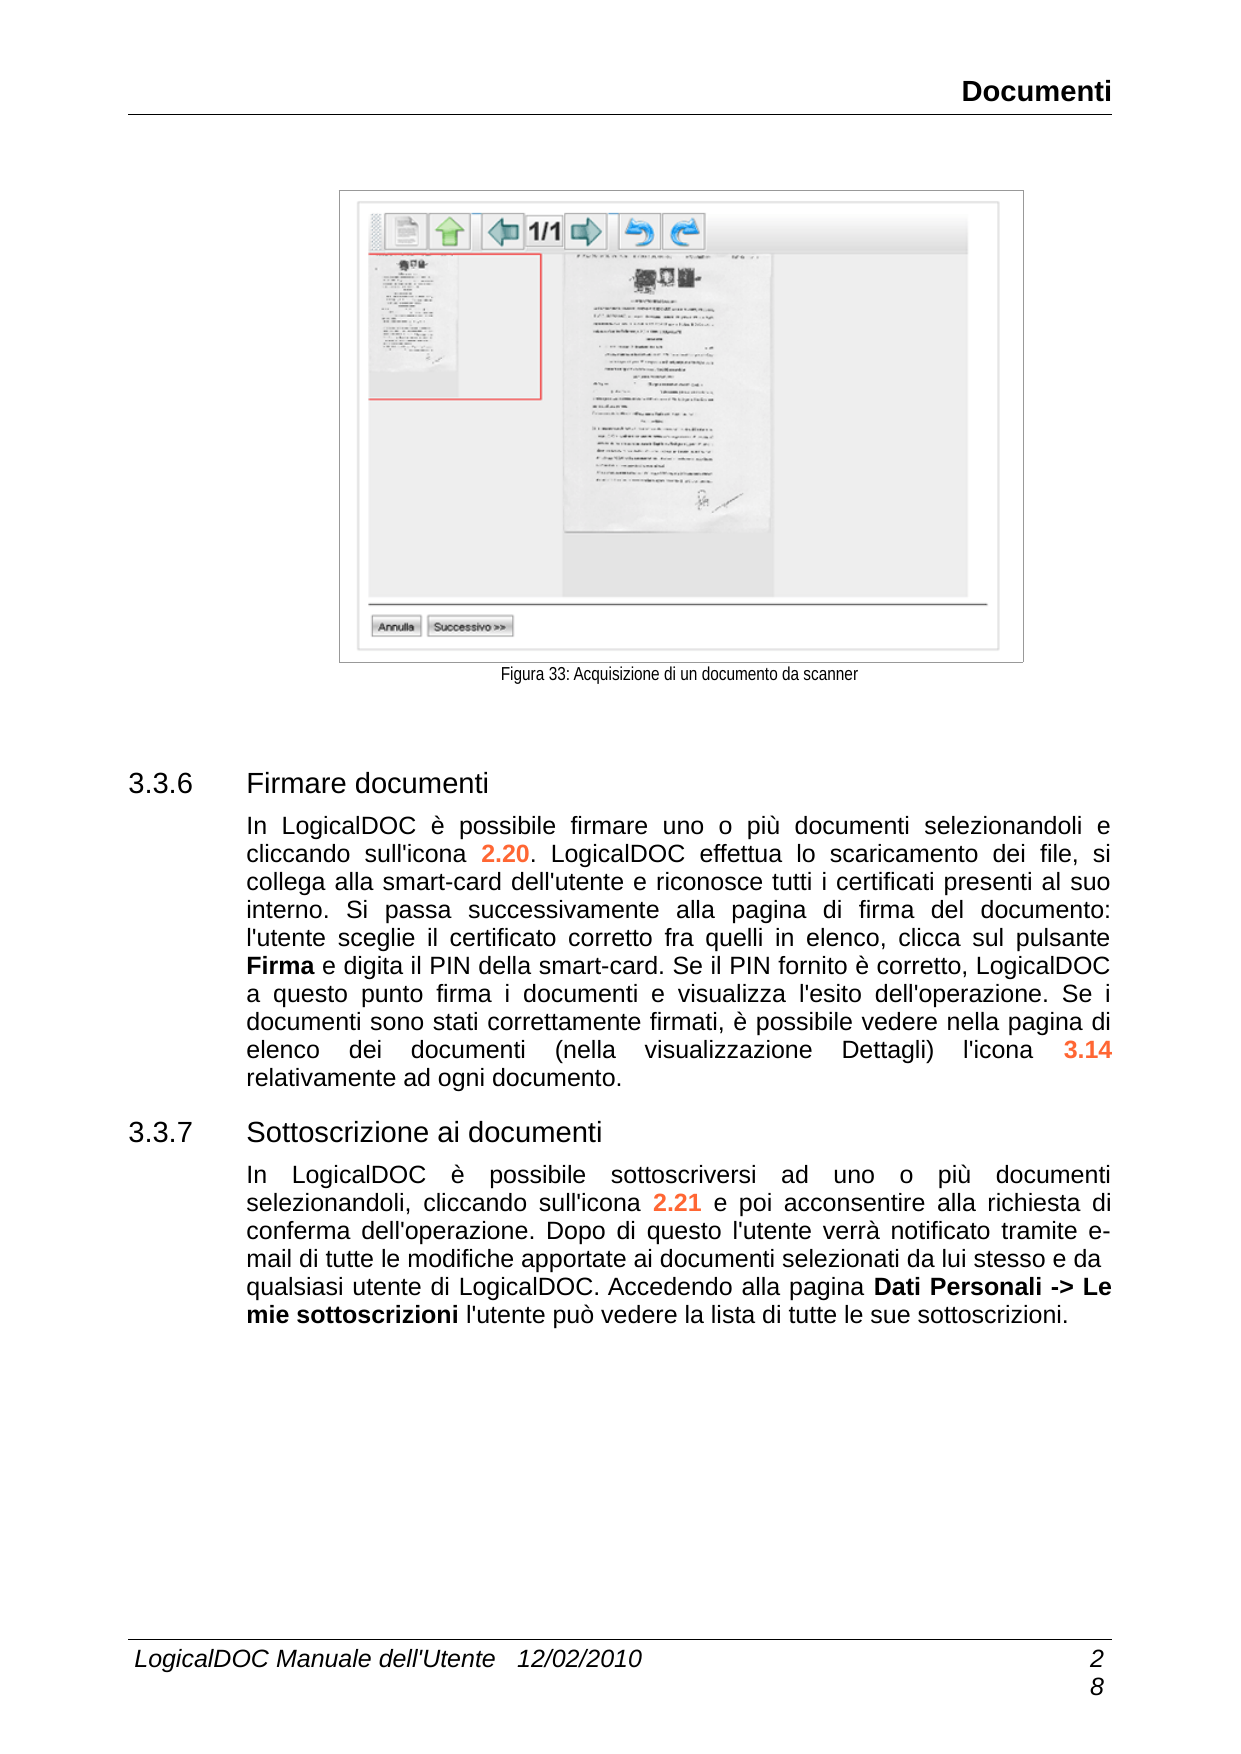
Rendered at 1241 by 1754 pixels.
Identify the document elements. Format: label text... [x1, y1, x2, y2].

text qualsiasi utente di LogicalDOC. Accedendo alla pagina Dati Personali -> Le mie sottoscrizioni l'utente può vedere la lista di tutte le sue sottoscrizioni. [246, 1273, 1112, 1329]
text Figura 33: Acquisizione di un documento da scanner [338, 662, 1020, 685]
text In LogicalDOC è possibile sottoscriversi ad uno o più documenti selezionandoli, cliccando sull'icona 2.21 e poi acconsentire alla richiesta di conferma dell'operazione. Dopo di questo l'utente verrà notificato tramite e-mail di tutte le modifiche apportate ai documenti selezionati da lui stesso e da [246, 1161, 1112, 1273]
subtitle Firmare documenti [128, 767, 1112, 800]
subtitle Sottoscrizione ai documenti [128, 1116, 1112, 1149]
text In LogicalDOC è possibile firmare uno o più documenti selezionandoli e cliccando sull'icona 2.20. LogicalDOC effettua lo scaricamento dei file, si collega alla smart-card dell'utente e riconosce tutti i certificati presenti al suo interno. Si passa successivamente alla pagina di firma del documento: l'utente sceglie il certificato corretto fra quelli in elenco, clicca sul pulsante Firma e digita il PIN della smart-card. Se il PIN fornito è corretto, LogicalDOC a questo punto firma i documenti e visualizza l'esito dell'operazione. Se i documenti sono stati correttamente firmati, è possibile vedere nella pagina di elenco dei documenti (nella visualizzazione Dettagli) l'icona 3.14 relativamente ad ogni documento. [246, 812, 1112, 1091]
